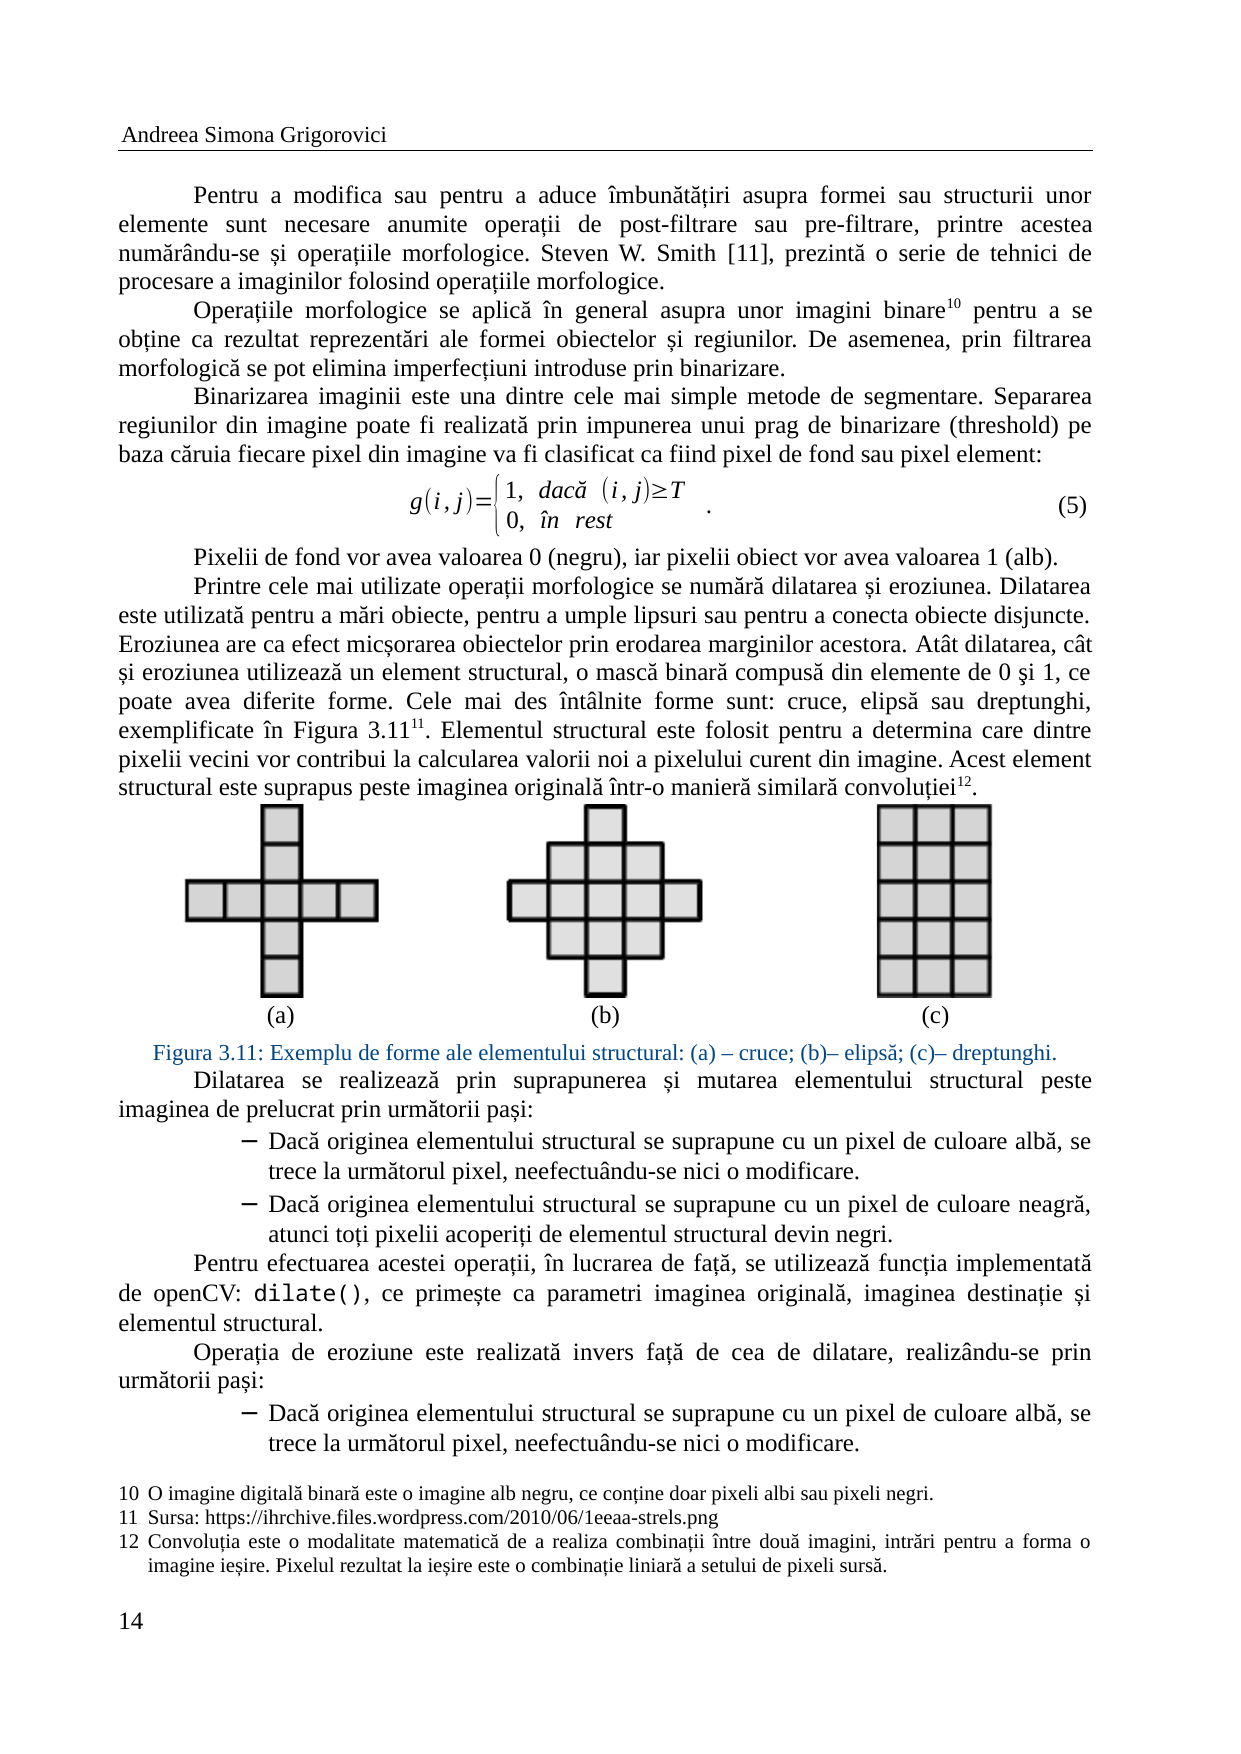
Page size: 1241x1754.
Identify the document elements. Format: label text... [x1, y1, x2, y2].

table_header . [118, 468, 984, 542]
text Pixelii de fond vor avea valoarea 0 (negru), iar pixelii obiect vor avea valoarea 1 (alb). [118, 542, 1093, 571]
table_header (c) [768, 804, 1103, 1038]
text Printre cele mai utilizate operații morfologice se numără dilatarea și eroziunea. Dilatarea este utilizată pentru a mări obiecte, pentru a umple lipsuri sau pentru a conecta obiecte disjuncte. Eroziunea are ca efect micșorarea obiectelor prin erodarea marginilor acestora. Atât dilatarea, cât și eroziunea utilizează un element structural, o mască binară compusă din elemente de 0 şi 1, ce poate avea diferite forme. Cele mai des întâlnite forme sunt: cruce, elipsă sau dreptunghi, exemplificate în Figura 3.11. Elementul structural este folosit pentru a determina care dintre pixelii vecini vor contribui la calcularea valorii noi a pixelului curent din imagine. Acest element structural este suprapus peste imaginea originală într-o manieră similară convoluției. [118, 571, 1093, 801]
text Pentru a modifica sau pentru a aduce îmbunătățiri asupra formei sau structurii unor elemente sunt necesare anumite operații de post-filtrare sau pre-filtrare, printre acestea numărându-se și operațiile morfologice. Steven W. Smith [12], prezintă o serie de tehnici de procesare a imaginilor folosind operațiile morfologice. [118, 180, 1093, 295]
text Pentru efectuarea acestei operații, în lucrarea de față, se utilizează funcția implementată de openCV: dilate(), ce primește ca parametri imaginea originală, imaginea destinație și elementul structural. [118, 1248, 1093, 1337]
picture [182, 804, 379, 998]
table_header (a) [118, 804, 443, 1038]
text Convoluția este o modalitate matematică de a realiza combinații între două imagini, intrări pentru a forma o imagine ieșire. Pixelul rezultat la ieșire este o combinație liniară a setului de pixeli sursă. [118, 1529, 1093, 1577]
text Operațiile morfologice se aplică în general asupra unor imagini binare pentru a se obține ca rezultat reprezentări ale formei obiectelor și regiunilor. De asemenea, prin filtrarea morfologică se pot elimina imperfecțiuni introduse prin binarizare. [118, 295, 1093, 381]
picture [876, 804, 994, 998]
list Dacă originea elementului structural se suprapune cu un pixel de culoare neagră, atunci toți pixelii acoperiți de elementul structural devin negri. [249, 1185, 1093, 1248]
table_header (5) [984, 468, 1093, 542]
list Dacă originea elementului structural se suprapune cu un pixel de culoare albă, se trece la următorul pixel, neefectuându-se nici o modificare. [249, 1394, 1093, 1457]
text Binarizarea imaginii este una dintre cele mai simple metode de segmentare. Separarea regiunilor din imagine poate fi realizată prin impunerea unui prag de binarizare (threshold) pe baza căruia fiecare pixel din imagine va fi clasificat ca fiind pixel de fond sau pixel element: [118, 381, 1093, 468]
text Sursa: https://ihrchive.files.wordpress.com/2010/06/1eeaa-strels.png [118, 1505, 1093, 1529]
text Operația de eroziune este realizată invers față de cea de dilatare, realizându-se prin următorii pași: [118, 1337, 1093, 1394]
list Dacă originea elementului structural se suprapune cu un pixel de culoare albă, se trece la următorul pixel, neefectuându-se nici o modificare. [249, 1122, 1093, 1185]
table_header (b) [443, 804, 768, 1038]
text Dilatarea se realizează prin suprapunerea și mutarea elementului structural peste imaginea de prelucrat prin următorii pași: [118, 1065, 1093, 1122]
text Figura 3.11: Exemplu de forme ale elementului structural: (a) – cruce; (b)– elipsă; (c)– dreptunghi. [118, 1038, 1093, 1065]
text O imagine digitală binară este o imagine alb negru, ce conține doar pixeli albi sau pixeli negri. [118, 1481, 1093, 1505]
picture [492, 804, 719, 998]
